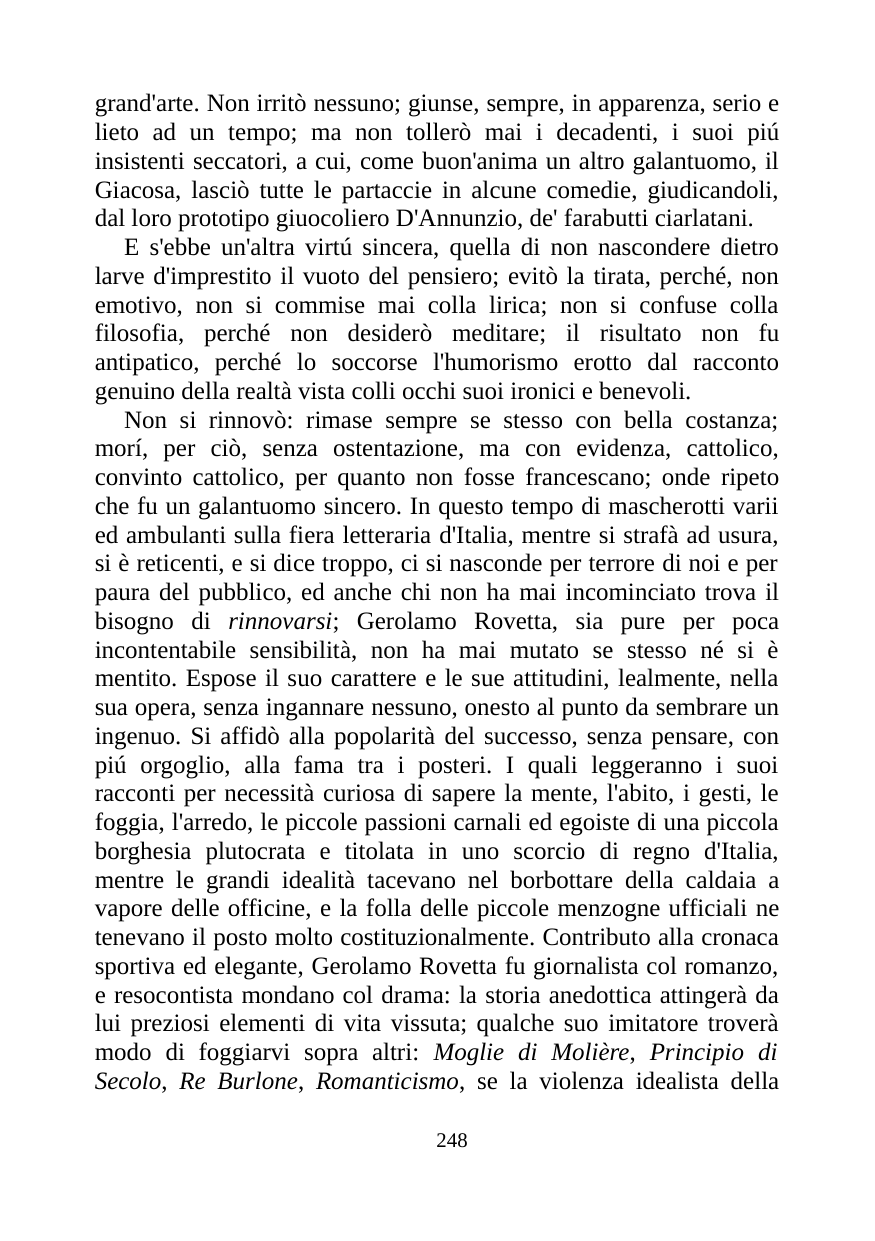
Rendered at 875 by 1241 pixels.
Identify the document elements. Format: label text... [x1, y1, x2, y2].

text grand'arte. Non irritò nessuno; giunse, sempre, in apparenza, serio e lieto ad un tempo; ma non tollerò mai i decadenti, i suoi piú insistenti seccatori, a cui, come buon'anima un altro galantuomo, il Giacosa, lasciò tutte le partaccie in alcune comedie, giudicandoli, dal loro prototipo giuocoliero D'Annunzio, de' farabutti ciarlatani. [94, 88, 779, 232]
text Non si rinnovò: rimase sempre se stesso con bella costanza; morí, per ciò, senza ostentazione, ma con evidenza, cattolico, convinto cattolico, per quanto non fosse francescano; onde ripeto che fu un galantuomo sincero. In questo tempo di mascherotti varii ed ambulanti sulla fiera letteraria d'Italia, mentre si strafà ad usura, si è reticenti, e si dice troppo, ci si nasconde per terrore di noi e per paura del pubblico, ed anche chi non ha mai incominciato trova il bisogno di rinnovarsi; Gerolamo Rovetta, sia pure per poca incontentabile sensibilità, non ha mai mutato se stesso né si è mentito. Espose il suo carattere e le sue attitudini, lealmente, nella sua opera, senza ingannare nessuno, onesto al punto da sembrare un ingenuo. Si affidò alla popolarità del successo, senza pensare, con piú orgoglio, alla fama tra i posteri. I quali leggeranno i suoi racconti per necessità curiosa di sapere la mente, l'abito, i gesti, le foggia, l'arredo, le piccole passioni carnali ed egoiste di una piccola borghesia plutocrata e titolata in uno scorcio di regno d'Italia, mentre le grandi idealità tacevano nel borbottare della caldaia a vapore delle officine, e la folla delle piccole menzogne ufficiali ne tenevano il posto molto costituzionalmente. Contributo alla cronaca sportiva ed elegante, Gerolamo Rovetta fu giornalista col romanzo, e resocontista mondano col drama: la storia anedottica attingerà da lui preziosi elementi di vita vissuta; qualche suo imitatore troverà modo di foggiarvi sopra altri: Moglie di Molière, Principio di Secolo, Re Burlone, Romanticismo, se la violenza idealista della [94, 405, 779, 1095]
text E s'ebbe un'altra virtú sincera, quella di non nascondere dietro larve d'imprestito il vuoto del pensiero; evitò la tirata, perché, non emotivo, non si commise mai colla lirica; non si confuse colla filosofia, perché non desiderò meditare; il risultato non fu antipatico, perché lo soccorse l'humorismo erotto dal racconto genuino della realtà vista colli occhi suoi ironici e benevoli. [94, 232, 779, 405]
